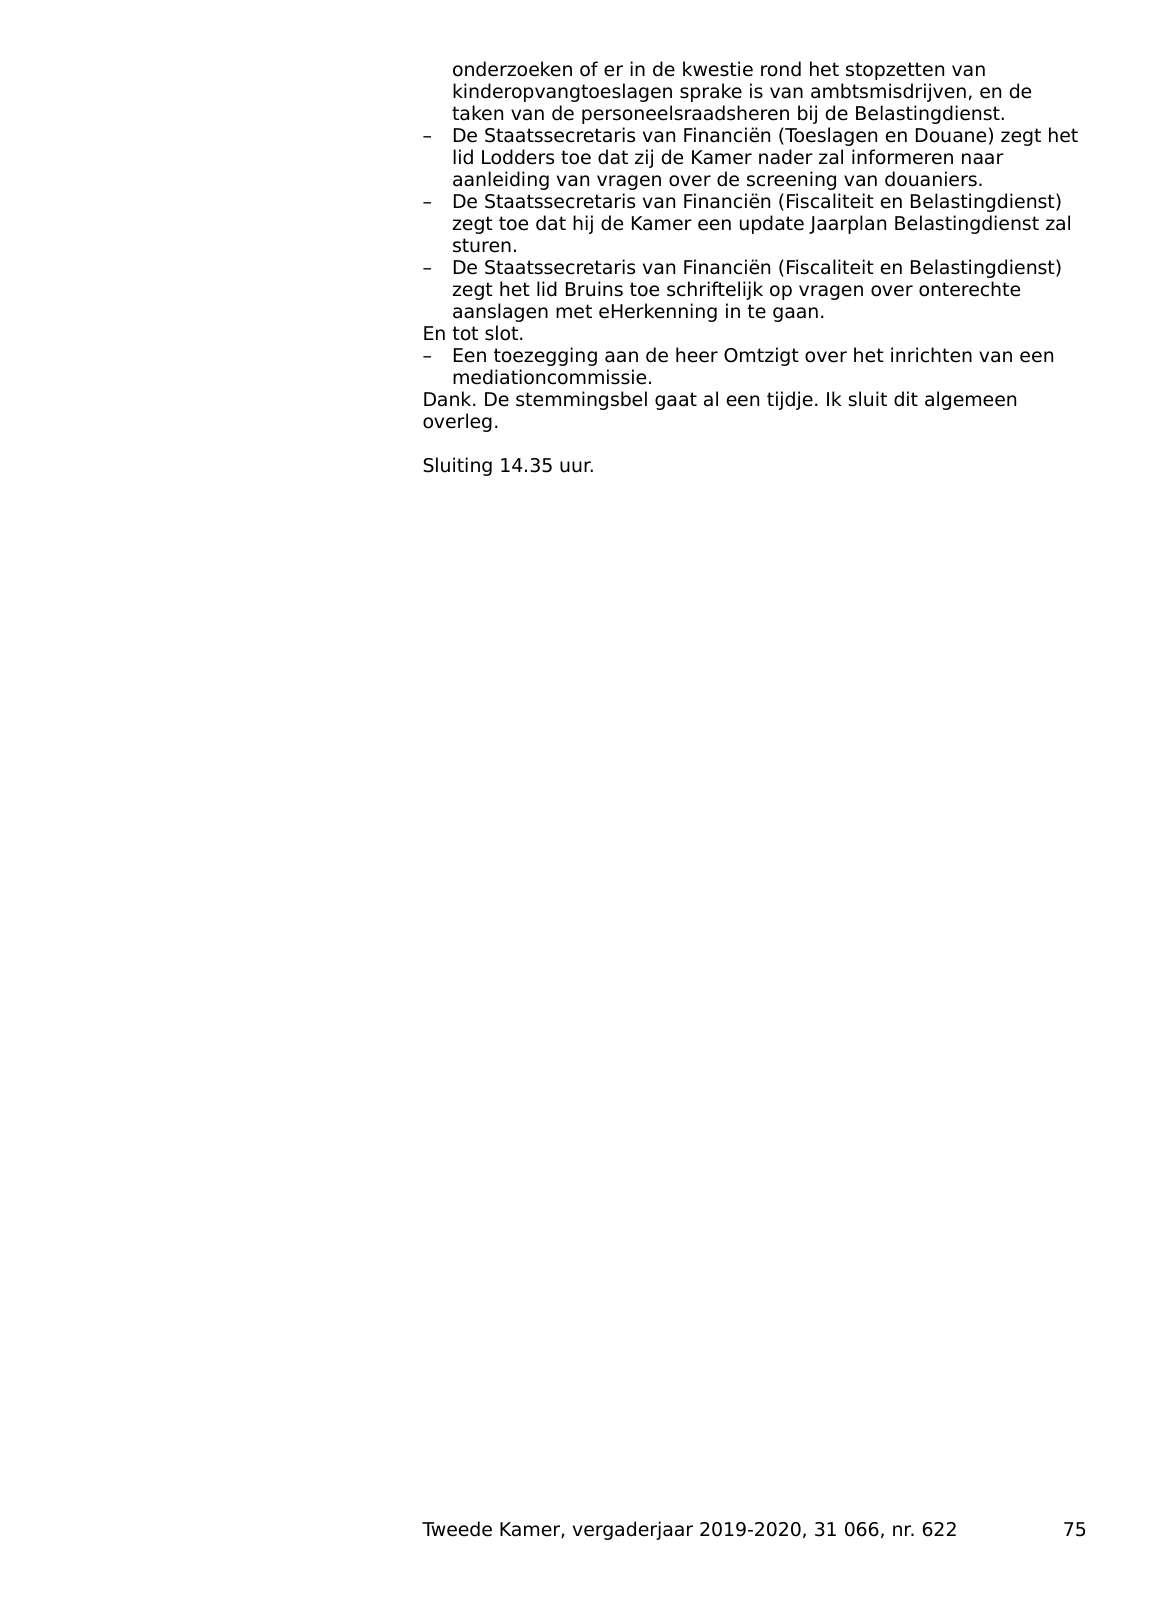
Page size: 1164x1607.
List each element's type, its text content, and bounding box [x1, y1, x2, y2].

text Dank. De stemmingsbel gaat al een tijdje. Ik sluit dit algemeen overleg. [422, 389, 1087, 433]
text Sluiting 14.35 uur. [422, 455, 1087, 477]
text onderzoeken of er in de kwestie rond het stopzetten van kinderopvangtoeslagen sprake is van ambtsmisdrijven, en de taken van de personeelsraadsheren bij de Belastingdienst. [422, 59, 1087, 125]
text – Een toezegging aan de heer Omtzigt over het inrichten van een mediationcommissie. [422, 345, 1087, 389]
text – De Staatssecretaris van Financiën (Fiscaliteit en Belastingdienst) zegt toe dat hij de Kamer een update Jaarplan Belastingdienst zal sturen. [422, 191, 1087, 257]
text – De Staatssecretaris van Financiën (Fiscaliteit en Belastingdienst) zegt het lid Bruins toe schriftelijk op vragen over onterechte aanslagen met eHerkenning in te gaan. [422, 257, 1087, 323]
text – De Staatssecretaris van Financiën (Toeslagen en Douane) zegt het lid Lodders toe dat zij de Kamer nader zal informeren naar aanleiding van vragen over de screening van douaniers. [422, 125, 1087, 191]
text En tot slot. [422, 323, 1087, 345]
